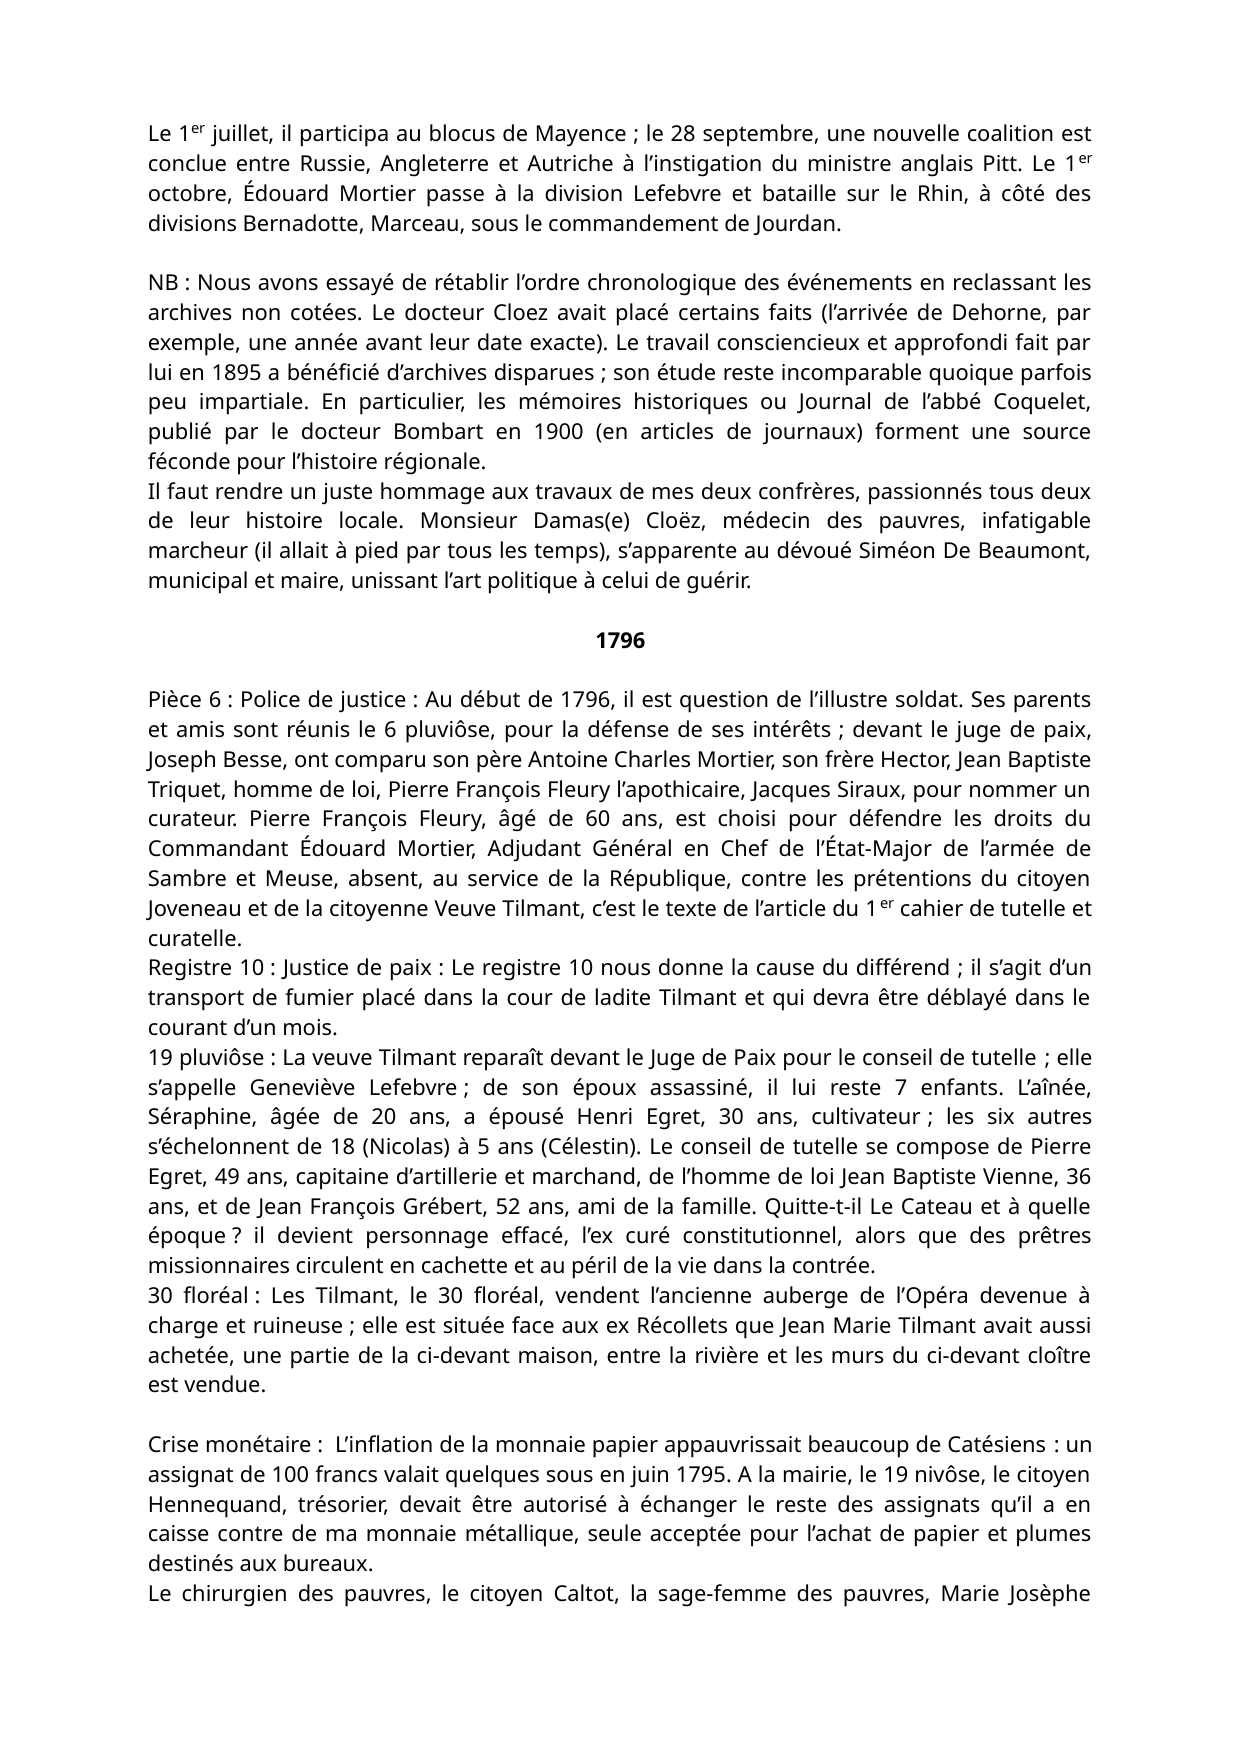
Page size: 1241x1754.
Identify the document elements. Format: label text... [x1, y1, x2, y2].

text Registre 10 : Justice de paix : Le registre 10 nous donne la cause du différend ; il s’agit d’un transport de fumier placé dans la cour de ladite Tilmant et qui devra être déblayé dans le courant d’un mois. [148, 952, 1092, 1042]
text 1796 [148, 624, 1092, 654]
text Le 1er juillet, il participa au blocus de Mayence ; le 28 septembre, une nouvelle coalition est conclue entre Russie, Angleterre et Autriche à l’instigation du ministre anglais Pitt. Le 1er octobre, Édouard Mortier passe à la division Lefebvre et bataille sur le Rhin, à côté des divisions Bernadotte, Marceau, sous le commandement de Jourdan. [148, 118, 1092, 237]
text Pièce 6 : Police de justice : Au début de 1796, il est question de l’illustre soldat. Ses parents et amis sont réunis le 6 pluviôse, pour la défense de ses intérêts ; devant le juge de paix, Joseph Besse, ont comparu son père Antoine Charles Mortier, son frère Hector, Jean Baptiste Triquet, homme de loi, Pierre François Fleury l’apothicaire, Jacques Siraux, pour nommer un curateur. Pierre François Fleury, âgé de 60 ans, est choisi pour défendre les droits du Commandant Édouard Mortier, Adjudant Général en Chef de l’État-Major de l’armée de Sambre et Meuse, absent, au service de la République, contre les prétentions du citoyen Joveneau et de la citoyenne Veuve Tilmant, c’est le texte de l’article du 1er cahier de tutelle et curatelle. [148, 684, 1092, 952]
text Crise monétaire : L’inflation de la monnaie papier appauvrissait beaucoup de Catésiens : un assignat de 100 francs valait quelques sous en juin 1795. A la mairie, le 19 nivôse, le citoyen Hennequand, trésorier, devait être autorisé à échanger le reste des assignats qu’il a en caisse contre de ma monnaie métallique, seule acceptée pour l’achat de papier et plumes destinés aux bureaux. [148, 1429, 1092, 1578]
text NB : Nous avons essayé de rétablir l’ordre chronologique des événements en reclassant les archives non cotées. Le docteur Cloez avait placé certains faits (l’arrivée de Dehorne, par exemple, une année avant leur date exacte). Le travail consciencieux et approfondi fait par lui en 1895 a bénéficié d’archives disparues ; son étude reste incomparable quoique parfois peu impartiale. En particulier, les mémoires historiques ou Journal de l’abbé Coquelet, publié par le docteur Bombart en 1900 (en articles de journaux) forment une source féconde pour l’histoire régionale. [148, 267, 1092, 476]
text 19 pluviôse : La veuve Tilmant reparaît devant le Juge de Paix pour le conseil de tutelle ; elle s’appelle Geneviève Lefebvre ; de son époux assassiné, il lui reste 7 enfants. L’aînée, Séraphine, âgée de 20 ans, a épousé Henri Egret, 30 ans, cultivateur ; les six autres s’échelonnent de 18 (Nicolas) à 5 ans (Célestin). Le conseil de tutelle se compose de Pierre Egret, 49 ans, capitaine d’artillerie et marchand, de l’homme de loi Jean Baptiste Vienne, 36 ans, et de Jean François Grébert, 52 ans, ami de la famille. Quitte-t-il Le Cateau et à quelle époque ? il devient personnage effacé, l’ex curé constitutionnel, alors que des prêtres missionnaires circulent en cachette et au péril de la vie dans la contrée. [148, 1042, 1092, 1280]
text 30 floréal : Les Tilmant, le 30 floréal, vendent l’ancienne auberge de l’Opéra devenue à charge et ruineuse ; elle est située face aux ex Récollets que Jean Marie Tilmant avait aussi achetée, une partie de la ci-devant maison, entre la rivière et les murs du ci-devant cloître est vendue. [148, 1280, 1092, 1399]
text Le chirurgien des pauvres, le citoyen Caltot, la sage-femme des pauvres, Marie Josèphe [148, 1578, 1092, 1608]
text Il faut rendre un juste hommage aux travaux de mes deux confrères, passionnés tous deux de leur histoire locale. Monsieur Damas(e) Cloëz, médecin des pauvres, infatigable marcheur (il allait à pied par tous les temps), s’apparente au dévoué Siméon De Beaumont, municipal et maire, unissant l’art politique à celui de guérir. [148, 476, 1092, 595]
